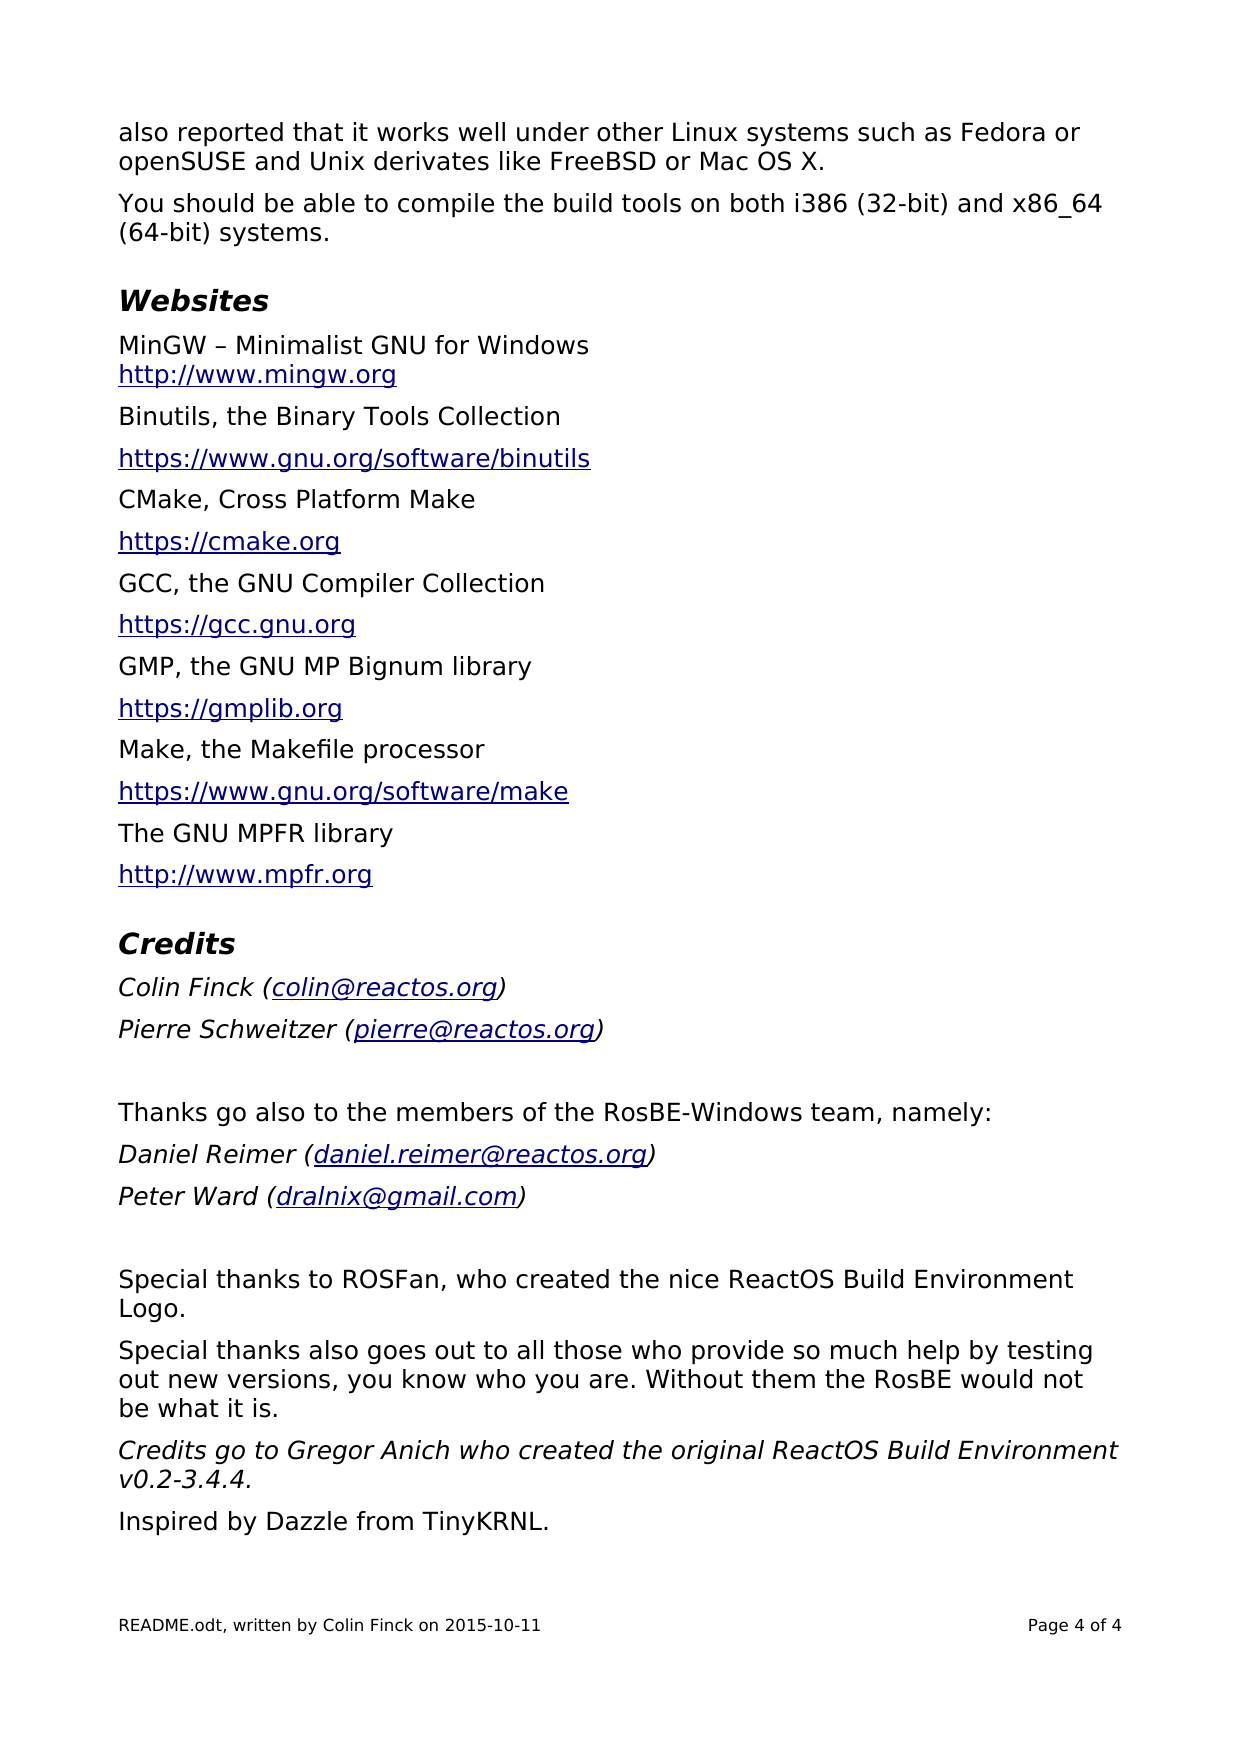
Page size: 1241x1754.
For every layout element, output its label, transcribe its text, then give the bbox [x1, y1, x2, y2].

text MinGW – Minimalist GNU for Windows http://www.mingw.org [118, 331, 1122, 389]
subtitle Credits [118, 927, 1122, 961]
text Binutils, the Binary Tools Collection [118, 402, 1122, 431]
text Special thanks also goes out to all those who provide so much help by testing out new versions, you know who you are. Without them the RosBE would not be what it is. [118, 1336, 1122, 1423]
text Credits go to Gregor Anich who created the original ReactOS Build Environment v0.2-3.4.4. [118, 1436, 1122, 1494]
text Peter Ward (dralnix@gmail.com) [118, 1182, 1122, 1211]
text CMake, Cross Platform Make [118, 485, 1122, 514]
text https://gmplib.org [118, 694, 1122, 723]
text https://cmake.org [118, 527, 1122, 556]
text The GNU MPFR library [118, 819, 1122, 848]
text You should be able to compile the build tools on both i386 (32-bit) and x86_64 (64-bit) systems. [118, 189, 1122, 247]
text Special thanks to ROSFan, who created the nice ReactOS Build Environment Logo. [118, 1265, 1122, 1323]
text https://www.gnu.org/software/make [118, 777, 1122, 806]
text Daniel Reimer (daniel.reimer@reactos.org) [118, 1140, 1122, 1169]
text Thanks go also to the members of the RosBE-Windows team, namely: [118, 1098, 1122, 1128]
text Inspired by Dazzle from TinyKRNL. [118, 1507, 1122, 1536]
text GMP, the GNU MP Bignum library [118, 652, 1122, 681]
text http://www.mpfr.org [118, 860, 1122, 889]
text GCC, the GNU Compiler Collection [118, 569, 1122, 598]
subtitle Websites [118, 285, 1122, 319]
text also reported that it works well under other Linux systems such as Fedora or openSUSE and Unix derivates like FreeBSD or Mac OS X. [118, 118, 1122, 176]
text Colin Finck (colin@reactos.org) [118, 973, 1122, 1003]
text Pierre Schweitzer (pierre@reactos.org) [118, 1015, 1122, 1044]
text https://www.gnu.org/software/binutils [118, 444, 1122, 473]
text https://gcc.gnu.org [118, 610, 1122, 639]
text Make, the Makefile processor [118, 735, 1122, 764]
